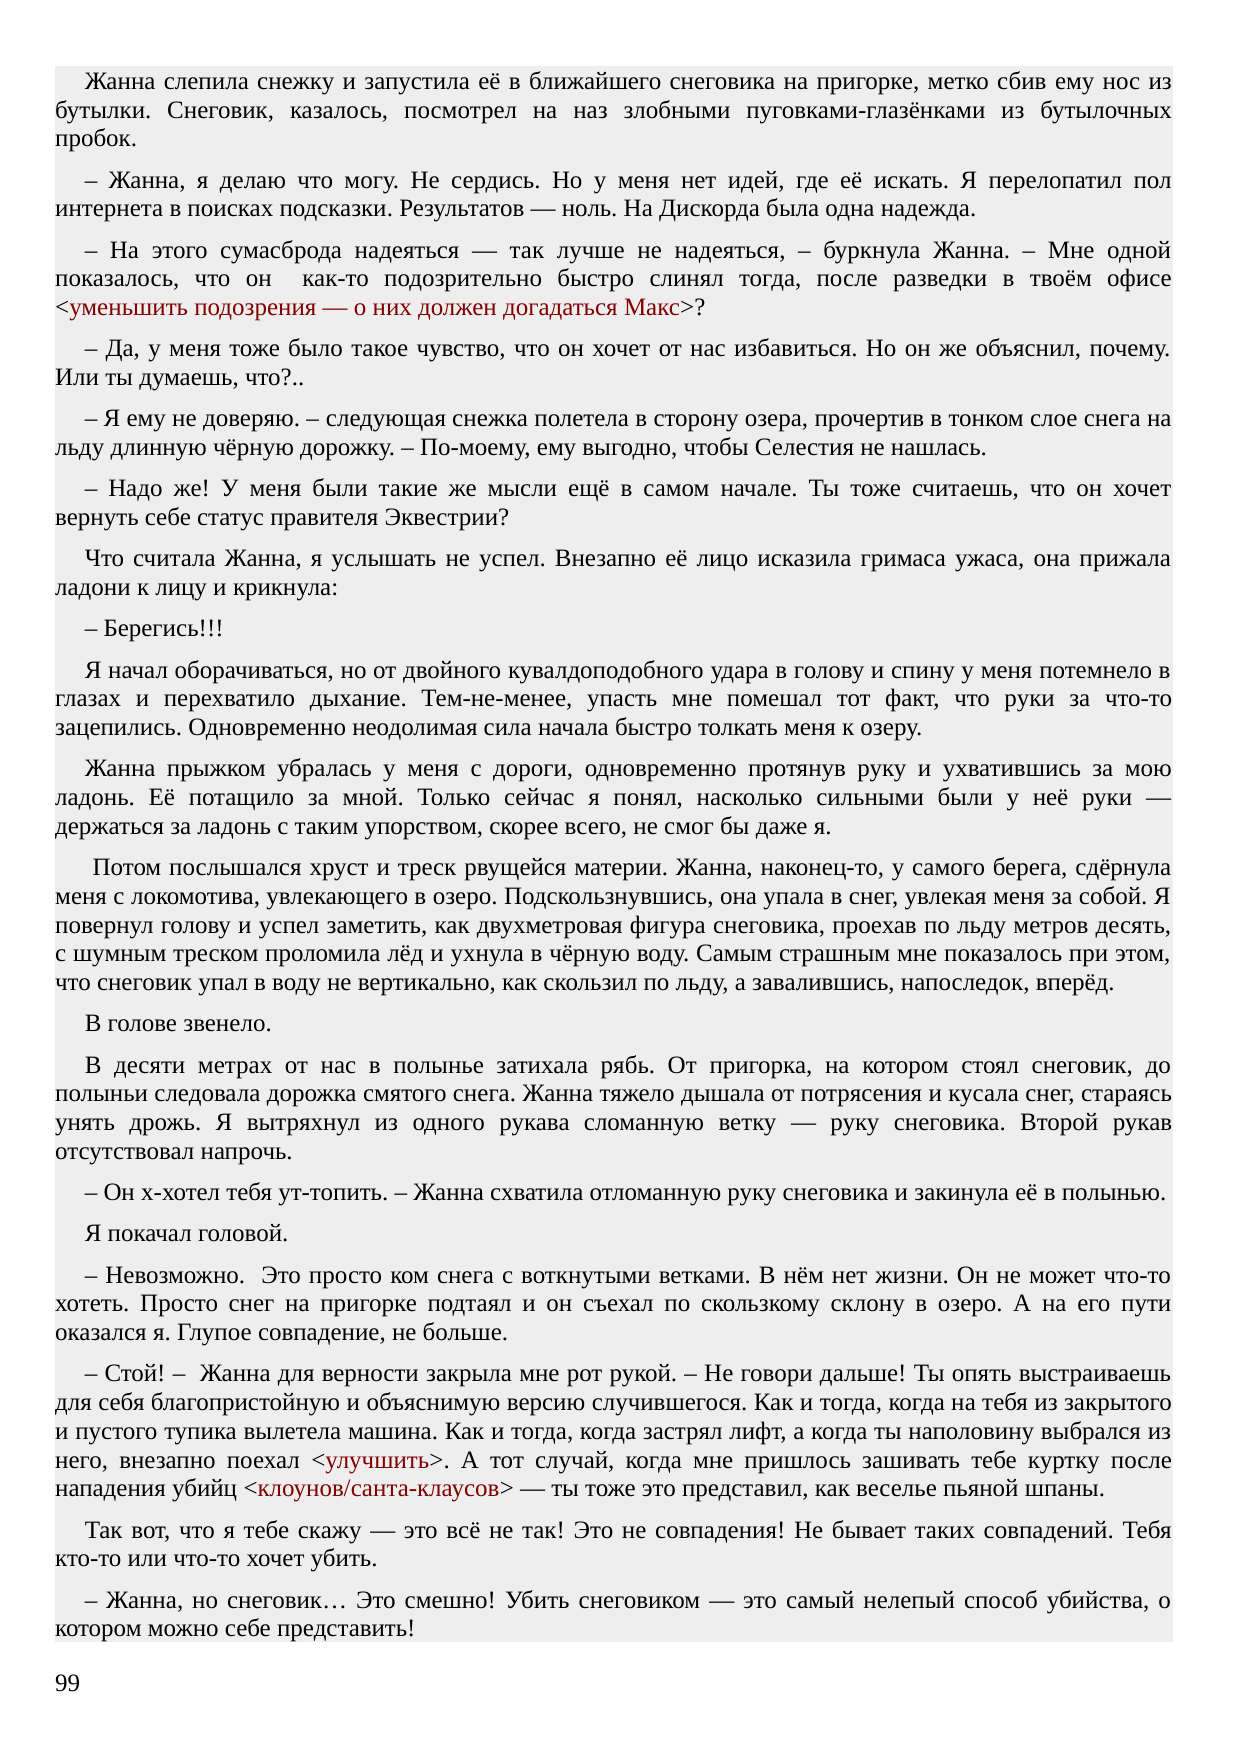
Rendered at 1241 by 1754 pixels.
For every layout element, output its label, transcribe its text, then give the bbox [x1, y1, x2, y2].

text – Берегись!!! [55, 613, 1173, 642]
text – Я ему не доверяю. – следующая снежка полетела в сторону озера, прочертив в тонком слое снега на льду длинную чёрную дорожку. – По-моему, ему выгодно, чтобы Селестия не нашлась. [55, 403, 1173, 461]
text В голове звенело. [55, 1008, 1173, 1037]
text Жанна прыжком убралась у меня с дороги, одновременно протянув руку и ухватившись за мою ладонь. Её потащило за мной. Только сейчас я понял, насколько сильными были у неё руки — держаться за ладонь с таким упорством, скорее всего, не смог бы даже я. [55, 753, 1173, 840]
text – Жанна, я делаю что могу. Не сердись. Но у меня нет идей, где её искать. Я перелопатил пол интернета в поисках подсказки. Результатов — ноль. На Дискорда была одна надежда. [55, 165, 1173, 222]
text Я покачал головой. [55, 1218, 1173, 1247]
text Потом послышался хруст и треск рвущейся материи. Жанна, наконец-то, у самого берега, сдёрнула меня с локомотива, увлекающего в озеро. Подскользнувшись, она упала в снег, увлекая меня за собой. Я повернул голову и успел заметить, как двухметровая фигура снеговика, проехав по льду метров десять, с шумным треском проломила лёд и ухнула в чёрную воду. Самым страшным мне показалось при этом, что снеговик упал в воду не вертикально, как скользил по льду, а завалившись, напоследок, вперёд. [55, 852, 1173, 996]
text – Да, у меня тоже было такое чувство, что он хочет от нас избавиться. Но он же объяснил, почему. Или ты думаешь, что?.. [55, 333, 1173, 391]
text В десяти метрах от нас в полынье затихала рябь. От пригорка, на котором стоял снеговик, до полыньи следовала дорожка смятого снега. Жанна тяжело дышала от потрясения и кусала снег, стараясь унять дрожь. Я вытряхнул из одного рукава сломанную ветку — руку снеговика. Второй рукав отсутствовал напрочь. [55, 1050, 1173, 1165]
text – Он х-хотел тебя ут-топить. – Жанна схватила отломанную руку снеговика и закинула её в полынью. [55, 1177, 1173, 1206]
text Я начал оборачиваться, но от двойного кувалдоподобного удара в голову и спину у меня потемнело в глазах и перехватило дыхание. Тем-не-менее, упасть мне помешал тот факт, что руки за что-то зацепились. Одновременно неодолимая сила начала быстро толкать меня к озеру. [55, 655, 1173, 741]
text – Жанна, но снеговик… Это смешно! Убить снеговиком — это самый нелепый способ убийства, о котором можно себе представить! [55, 1585, 1173, 1642]
text – Невозможно. Это просто ком снега с воткнутыми ветками. В нём нет жизни. Он не может что-то хотеть. Просто снег на пригорке подтаял и он съехал по скользкому склону в озеро. А на его пути оказался я. Глупое совпадение, не больше. [55, 1260, 1173, 1346]
text Жанна слепила снежку и запустила её в ближайшего снеговика на пригорке, метко сбив ему нос из бутылки. Снеговик, казалось, посмотрел на наз злобными пуговками-глазёнками из бутылочных пробок. [55, 66, 1173, 152]
text Так вот, что я тебе скажу — это всё не так! Это не совпадения! Не бывает таких совпадений. Тебя кто-то или что-то хочет убить. [55, 1515, 1173, 1572]
text – На этого сумасброда надеяться — так лучше не надеяться, – буркнула Жанна. – Мне одной показалось, что он как-то подозрительно быстро слинял тогда, после разведки в твоём офисе <уменьшить подозрения — о них должен догадаться Макс>? [55, 235, 1173, 321]
text Что считала Жанна, я услышать не успел. Внезапно её лицо исказила гримаса ужаса, она прижала ладони к лицу и крикнула: [55, 543, 1173, 601]
text – Стой! – Жанна для верности закрыла мне рот рукой. – Не говори дальше! Ты опять выстраиваешь для себя благопристойную и объяснимую версию случившегося. Как и тогда, когда на тебя из закрытого и пустого тупика вылетела машина. Как и тогда, когда застрял лифт, а когда ты наполовину выбрался из него, внезапно поехал <улучшить>. А тот случай, когда мне пришлось зашивать тебе куртку после нападения убийц <клоунов/санта-клаусов> — ты тоже это представил, как веселье пьяной шпаны. [55, 1358, 1173, 1502]
text – Надо же! У меня были такие же мысли ещё в самом начале. Ты тоже считаешь, что он хочет вернуть себе статус правителя Эквестрии? [55, 473, 1173, 531]
